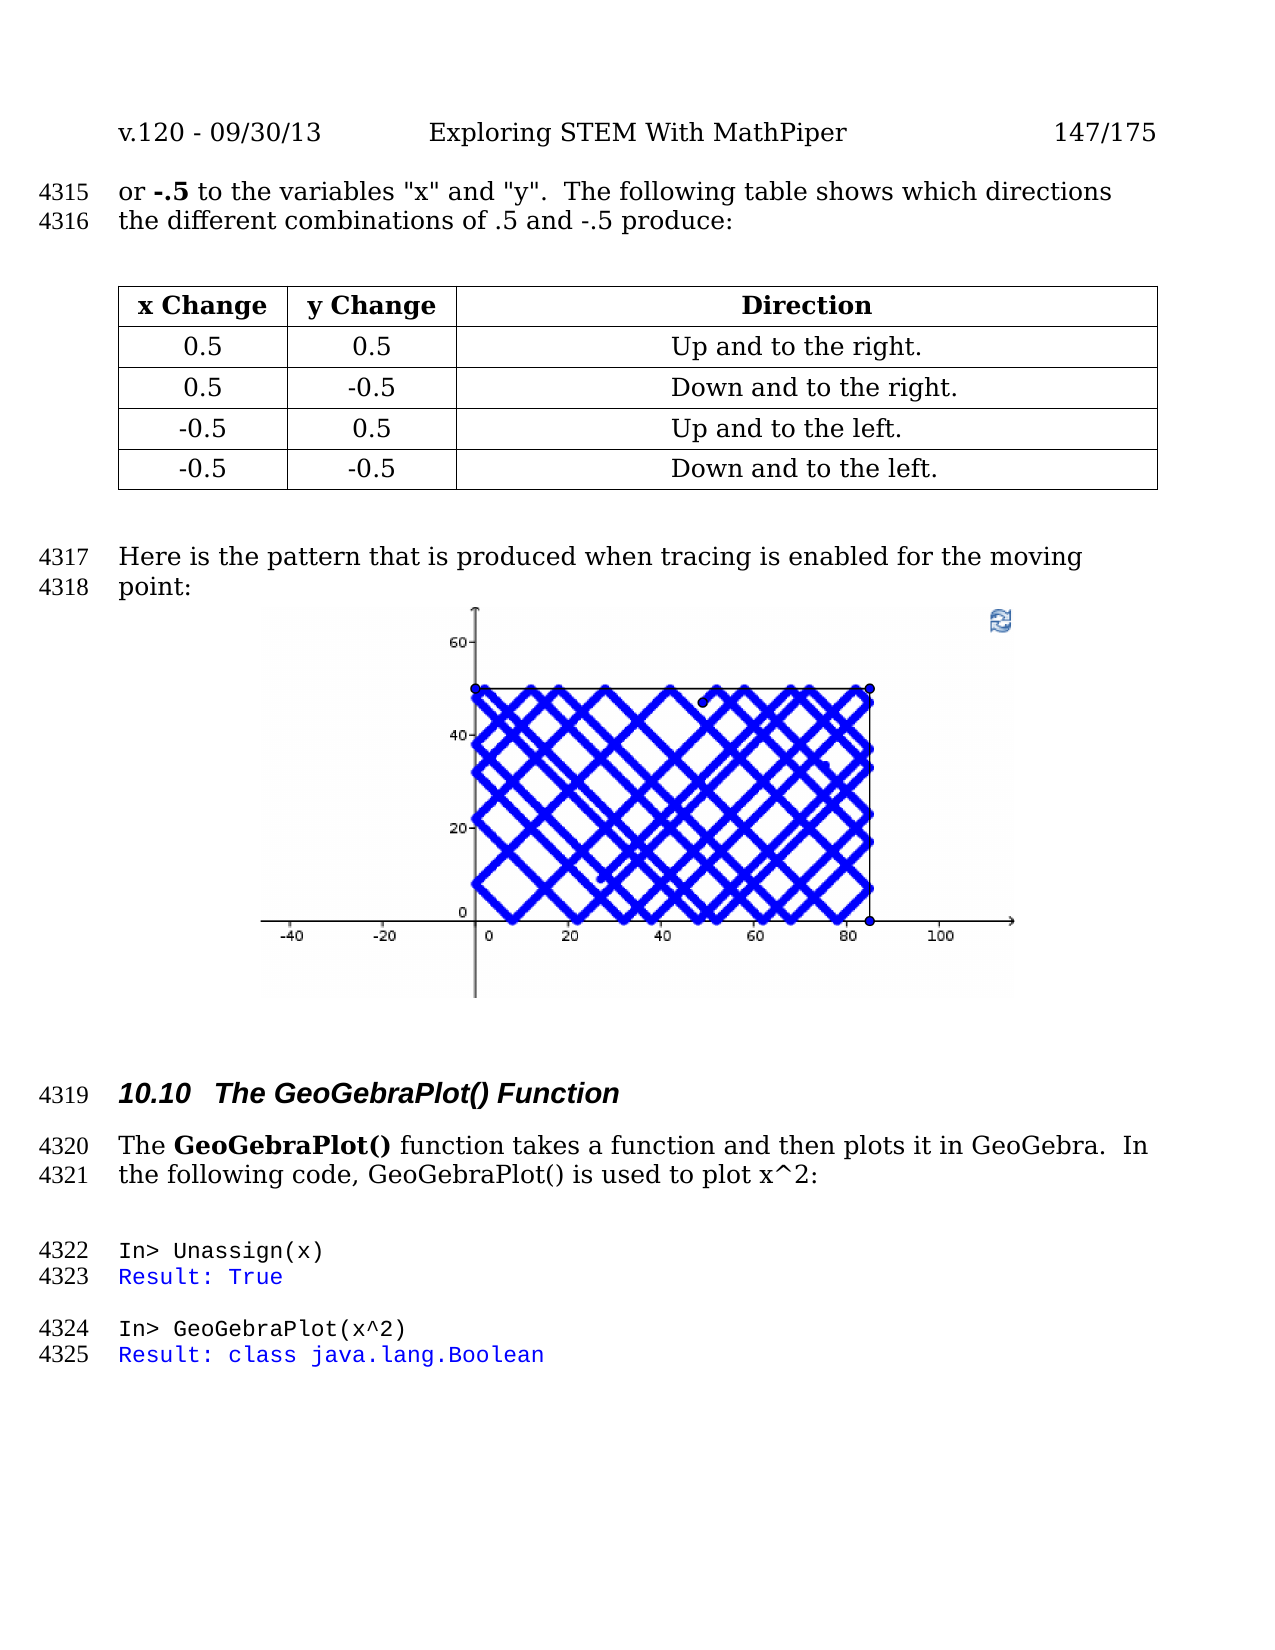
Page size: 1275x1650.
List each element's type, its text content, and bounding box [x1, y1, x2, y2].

text The GeoGebraPlot() function takes a function and then plots it in GeoGebra. In the following code, GeoGebraPlot() is used to plot x^2: [118, 1131, 1157, 1189]
text Result: class java.lang.Boolean [118, 1343, 1157, 1369]
table_cell -0.5 [119, 450, 287, 489]
table_cell -0.5 [288, 450, 456, 489]
table_cell 0.5 [288, 409, 456, 449]
text In> GeoGebraPlot(x^2) [118, 1317, 1157, 1343]
table_cell 0.5 [119, 327, 287, 367]
table_cell Up and to the right. [457, 327, 1157, 367]
text In> Unassign(x) [118, 1239, 1157, 1265]
table_cell Down and to the left. [457, 450, 1157, 489]
text or -.5 to the variables "x" and "y". The following table shows which directions the different combinations of .5 and -.5 produce: [118, 177, 1157, 235]
table_cell 0.5 [119, 368, 287, 408]
table_cell Down and to the right. [457, 368, 1157, 408]
table_header Direction [457, 287, 1157, 326]
table_cell -0.5 [288, 368, 456, 408]
table_header y Change [288, 287, 456, 326]
table_header x Change [119, 287, 287, 326]
text Here is the pattern that is produced when tracing is enabled for the moving point: [118, 543, 1157, 601]
picture [260, 607, 1015, 998]
subtitle The GeoGebraPlot() Function [118, 1076, 1157, 1110]
text Result: True [118, 1265, 1157, 1291]
table_cell 0.5 [288, 327, 456, 367]
table_cell -0.5 [119, 409, 287, 449]
table_cell Up and to the left. [457, 409, 1157, 449]
